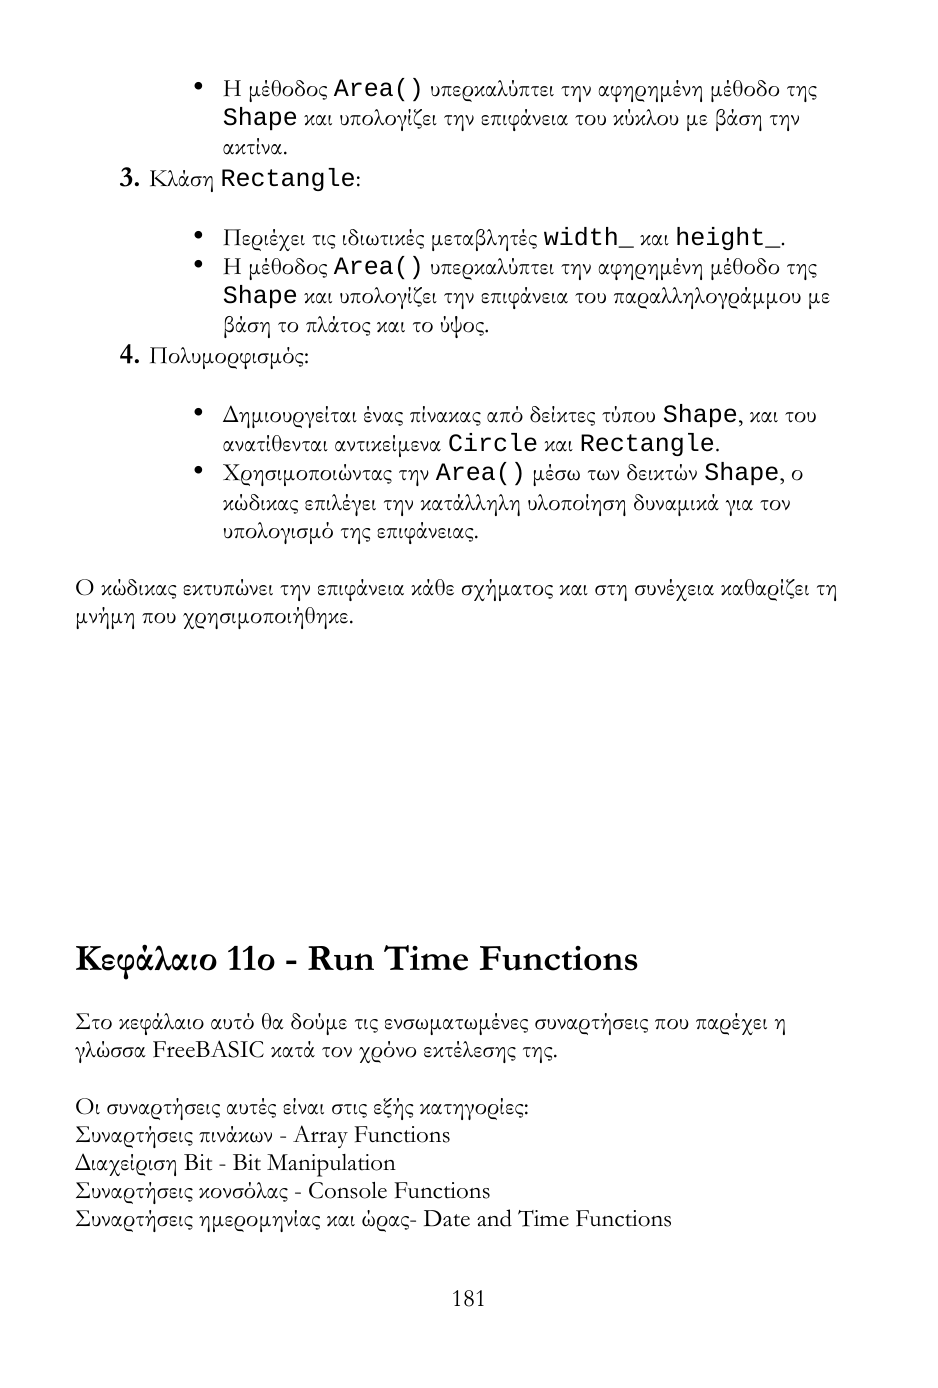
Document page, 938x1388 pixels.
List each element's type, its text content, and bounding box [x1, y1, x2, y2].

list Πολυμορφισμός: [119, 339, 862, 372]
text Συναρτήσεις ημερομηνίας και ώρας- Date and Time Functions [75, 1205, 862, 1233]
text Στο κεφάλαιο αυτό θα δούμε τις ενσωματωμένες συναρτήσεις που παρέχει η γλώσσα FreeBASIC κατά τον χρόνο εκτέλεσης της. [75, 1008, 862, 1064]
text Συναρτήσεις κονσόλας - Console Functions [75, 1177, 862, 1205]
list Περιέχει τις ιδιωτικές μεταβλητές width_ και height_. [193, 223, 862, 253]
text Συναρτήσεις πινάκων - Array Functions [75, 1121, 862, 1149]
list Η μέθοδος Area() υπερκαλύπτει την αφηρημένη μέθοδο της Shape και υπολογίζει την επιφάνεια του παραλληλογράμμου με βάση το πλάτος και το ύψος. [193, 253, 862, 339]
subtitle Κεφάλαιο 11ο - Run Time Functions [75, 938, 862, 980]
text Διαχείριση Bit - Bit Manipulation [75, 1149, 862, 1177]
text Οι συναρτήσεις αυτές είναι στις εξής κατηγορίες: [75, 1093, 862, 1121]
list Χρησιμοποιώντας την Area() μέσω των δεικτών Shape, ο κώδικας επιλέγει την κατάλληλη υλοποίηση δυναμικά για τον υπολογισμό της επιφάνειας. [193, 459, 862, 544]
text Ο κώδικας εκτυπώνει την επιφάνεια κάθε σχήματος και στη συνέχεια καθαρίζει τη μνήμη που χρησιμοποιήθηκε. [75, 574, 862, 630]
list Δημιουργείται ένας πίνακας από δείκτες τύπου Shape, και του ανατίθενται αντικείμενα Circle και Rectangle. [193, 401, 862, 459]
list Η μέθοδος Area() υπερκαλύπτει την αφηρημένη μέθοδο της Shape και υπολογίζει την επιφάνεια του κύκλου με βάση την ακτίνα. [193, 75, 862, 161]
list Κλάση Rectangle: [119, 161, 862, 194]
